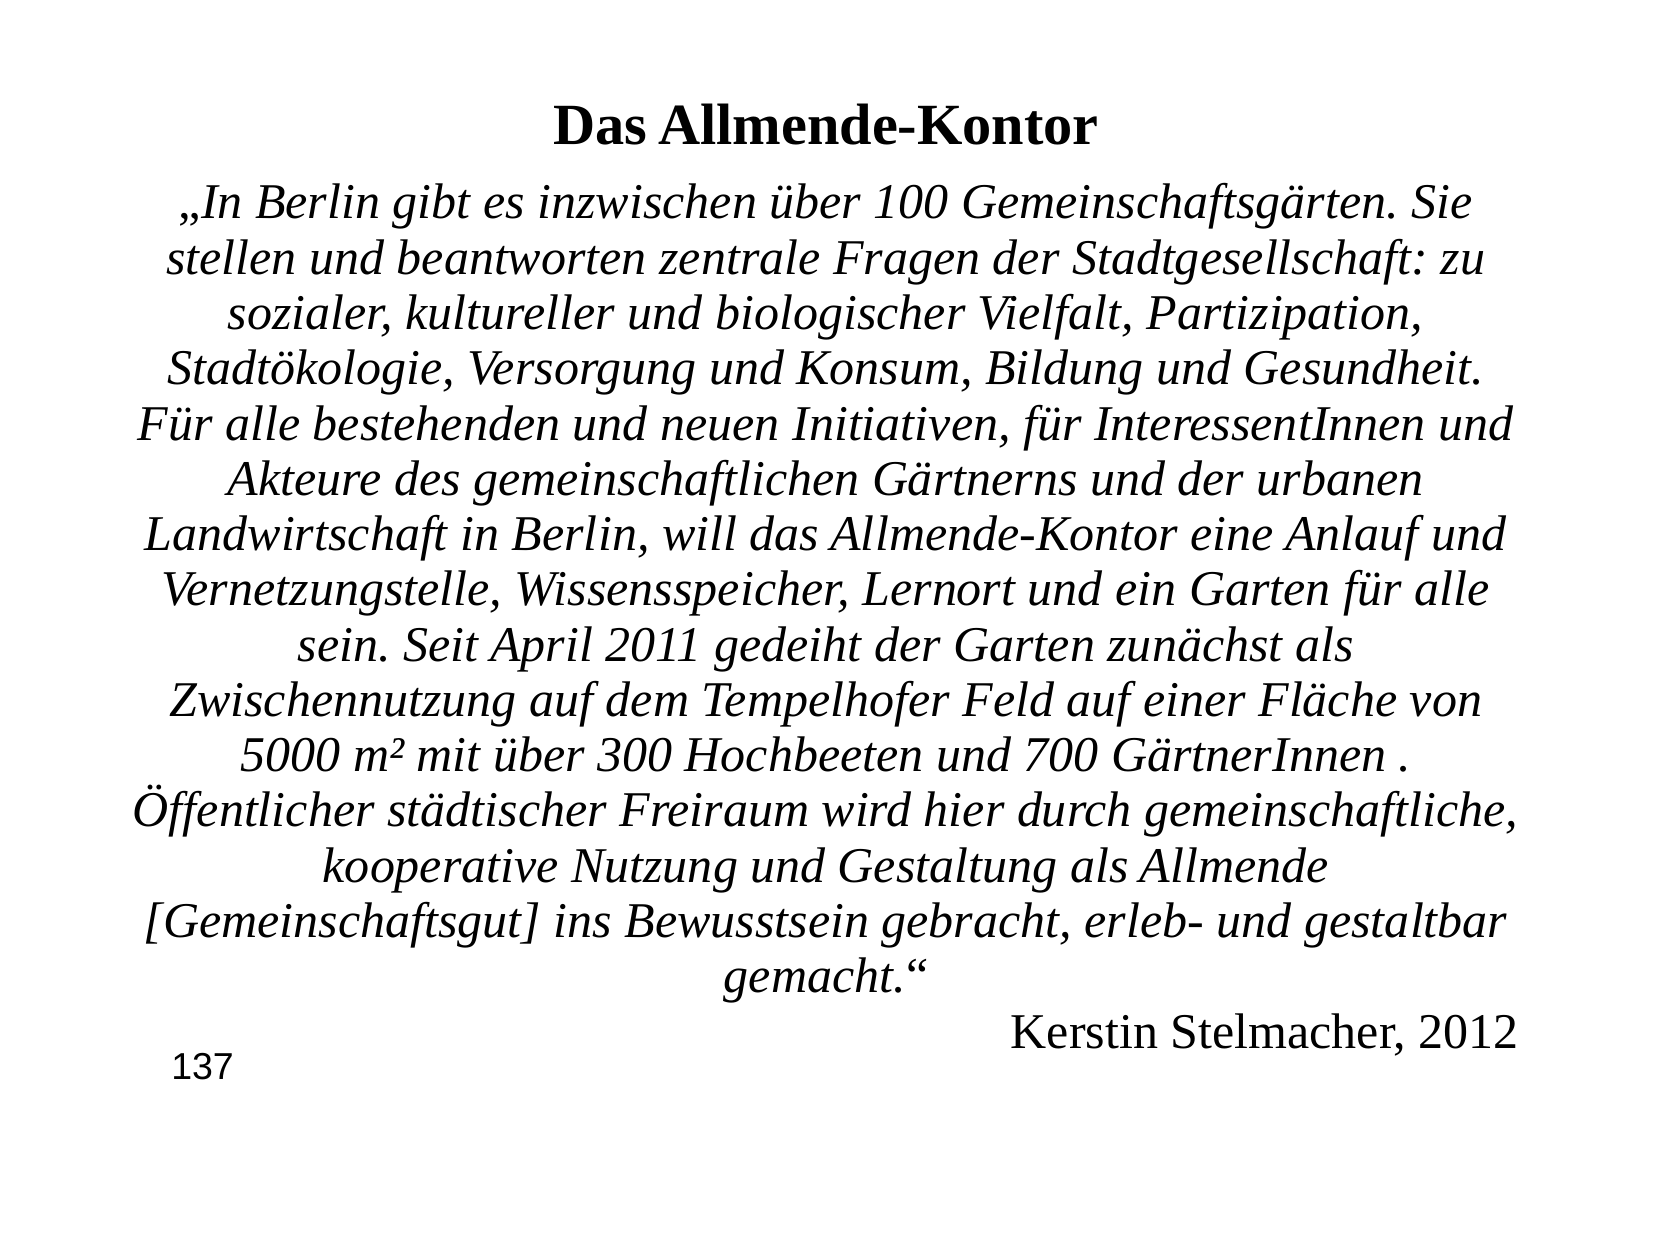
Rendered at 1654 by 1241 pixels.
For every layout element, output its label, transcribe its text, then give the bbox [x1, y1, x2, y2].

text_box [156, 1038, 374, 1109]
text_box Das Allmende-Kontor „In Berlin gibt es inzwischen über 100 Gemeinschaftsgärten. Sie stellen und beantworten zentrale Fragen der Stadtgesellschaft: zu sozialer, kultureller und biologischer Vielfalt, Partizipation, Stadtökologie, Versorgung und Konsum, Bildung und Gesundheit. Für alle bestehenden und neuen Initiativen, für InteressentInnen und Akteure des gemeinschaftlichen Gärtnerns und der urbanen Landwirtschaft in Berlin, will das Allmende-Kontor eine Anlauf und Vernetzungstelle, Wissensspeicher, Lernort und ein Garten für alle sein. Seit April 2011 gedeiht der Garten zunächst als Zwischennutzung auf dem Tempelhofer Feld auf einer Fläche von 5000 m² mit über 300 Hochbeeten und 700 GärtnerInnen . Öffentlicher städtischer Freiraum wird hier durch gemeinschaftliche, kooperative Nutzung und Gestaltung als Allmende [Gemeinschaftsgut] ins Bewusstsein gebracht, erleb- und gestaltbar gemacht.“ Kerstin Stelmacher, 2012 [118, 84, 1536, 1067]
